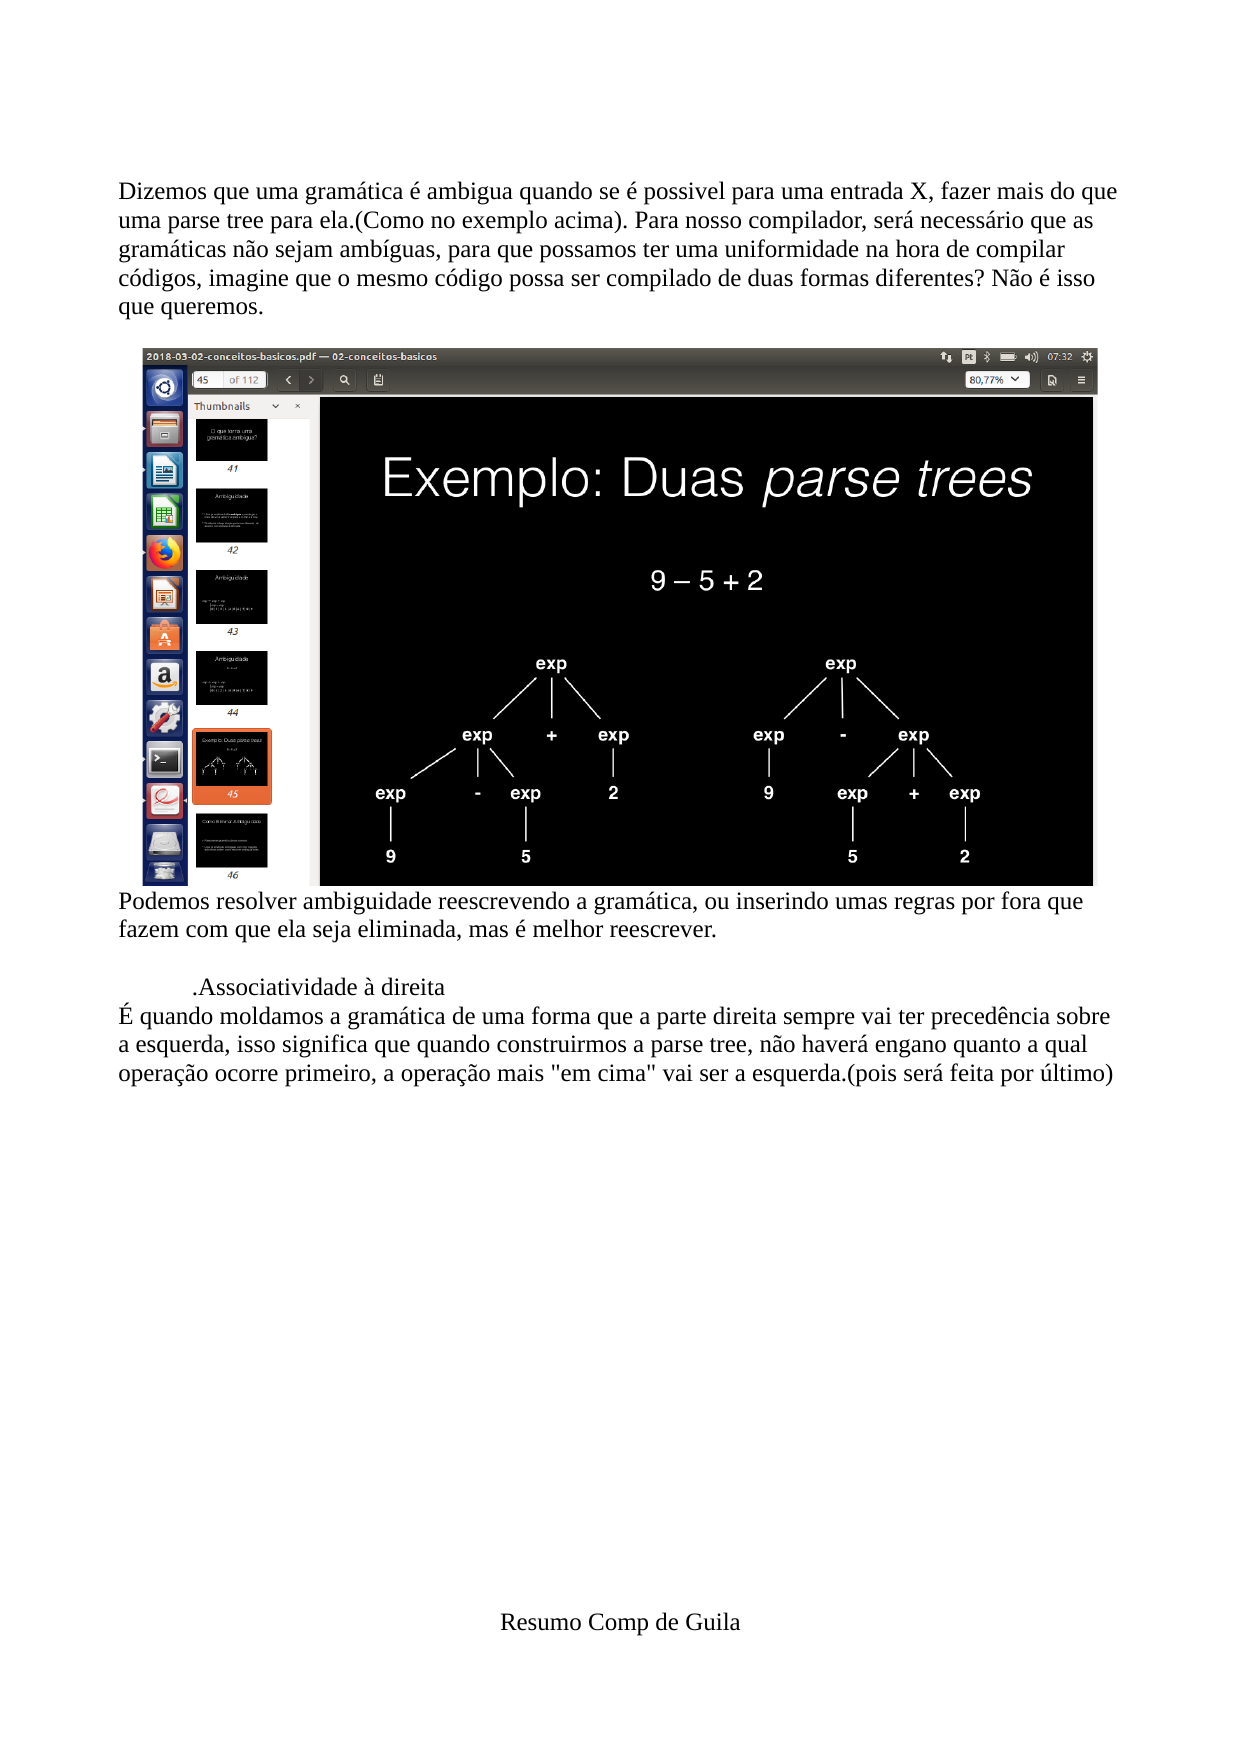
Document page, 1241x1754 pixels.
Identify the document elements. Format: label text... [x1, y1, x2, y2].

text .Associatividade à direita [118, 972, 1122, 1001]
text Dizemos que uma gramática é ambigua quando se é possivel para uma entrada X, fazer mais do que uma parse tree para ela.(Como no exemplo acima). Para nosso compilador, será necessário que as gramáticas não sejam ambíguas, para que possamos ter uma uniformidade na hora de compilar códigos, imagine que o mesmo código possa ser compilado de duas formas diferentes? Não é isso que queremos. [118, 176, 1122, 320]
picture [142, 348, 1098, 886]
text Podemos resolver ambiguidade reescrevendo a gramática, ou inserindo umas regras por fora que fazem com que ela seja eliminada, mas é melhor reescrever. [118, 886, 1122, 943]
text É quando moldamos a gramática de uma forma que a parte direita sempre vai ter precedência sobre a esquerda, isso significa que quando construirmos a parse tree, não haverá engano quanto a qual operação ocorre primeiro, a operação mais "em cima" vai ser a esquerda.(pois será feita por último) [118, 1001, 1122, 1087]
